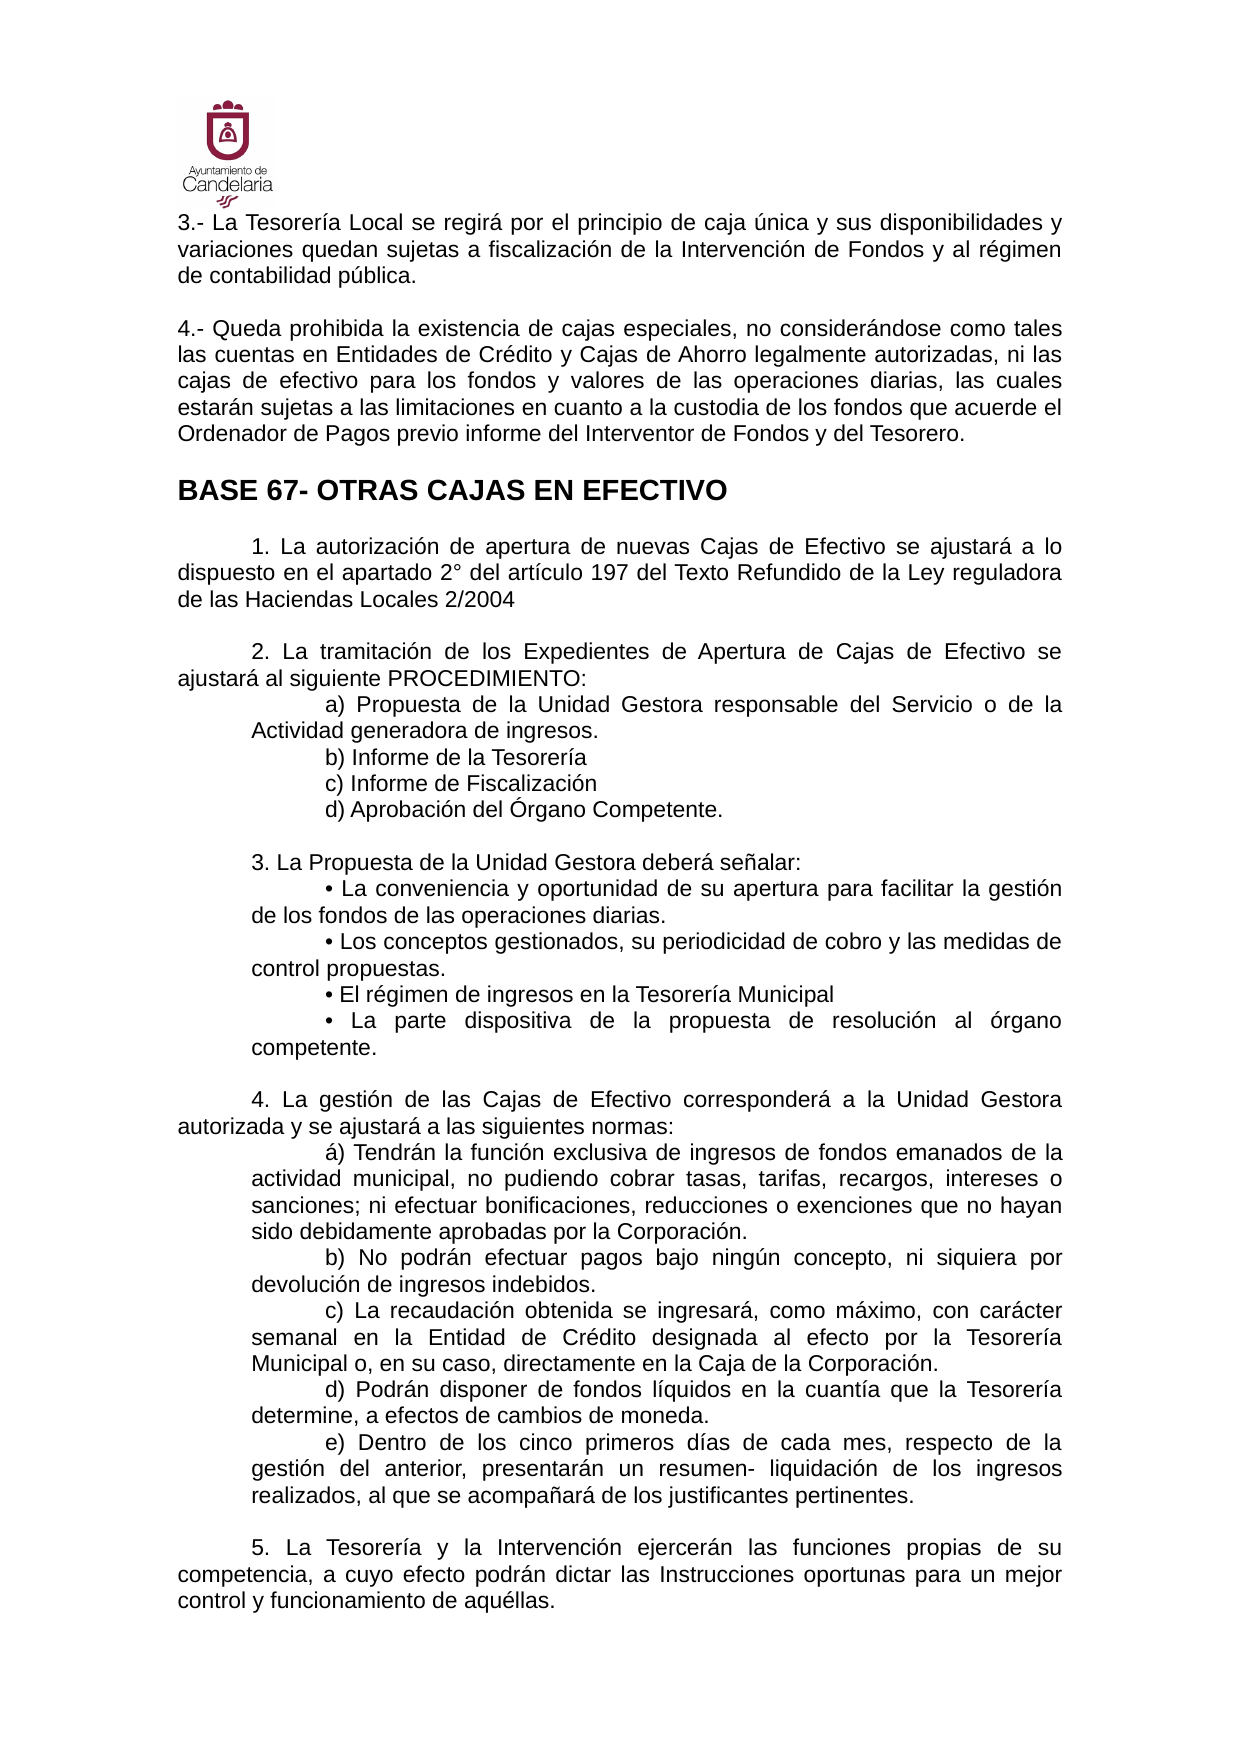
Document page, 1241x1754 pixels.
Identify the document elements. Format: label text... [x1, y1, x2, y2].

text c) Informe de Fiscalización [251, 770, 1063, 796]
text a) Propuesta de la Unidad Gestora responsable del Servicio o de la Actividad generadora de ingresos. [251, 691, 1063, 744]
text e) Dentro de los cinco primeros días de cada mes, respecto de la gestión del anterior, presentarán un resumen- liquidación de los ingresos realizados, al que se acompañará de los justificantes pertinentes. [251, 1429, 1063, 1508]
text • La parte dispositiva de la propuesta de resolución al órgano competente. [251, 1007, 1063, 1060]
text á) Tendrán la función exclusiva de ingresos de fondos emanados de la actividad municipal, no pudiendo cobrar tasas, tarifas, recargos, intereses o sanciones; ni efectuar bonificaciones, reducciones o exenciones que no hayan sido debidamente aprobadas por la Corporación. [251, 1139, 1063, 1244]
text b) Informe de la Tesorería [251, 744, 1063, 770]
text 2. La tramitación de los Expedientes de Apertura de Cajas de Efectivo se ajustará al siguiente PROCEDIMIENTO: [177, 638, 1063, 691]
text • La conveniencia y oportunidad de su apertura para facilitar la gestión de los fondos de las operaciones diarias. [251, 875, 1063, 928]
text d) Podrán disponer de fondos líquidos en la cuantía que la Tesorería determine, a efectos de cambios de moneda. [251, 1376, 1063, 1429]
text 3. La Propuesta de la Unidad Gestora deberá señalar: [177, 849, 1063, 875]
text 4. La gestión de las Cajas de Efectivo corresponderá a la Unidad Gestora autorizada y se ajustará a las siguientes normas: [177, 1086, 1063, 1139]
text 5. La Tesorería y la Intervención ejercerán las funciones propias de su competencia, a cuyo efecto podrán dictar las Instrucciones oportunas para un mejor control y funcionamiento de aquéllas. [177, 1534, 1063, 1613]
text c) La recaudación obtenida se ingresará, como máximo, con carácter semanal en la Entidad de Crédito designada al efecto por la Tesorería Municipal o, en su caso, directamente en la Caja de la Corporación. [251, 1297, 1063, 1376]
text 1. La autorización de apertura de nuevas Cajas de Efectivo se ajustará a lo dispuesto en el apartado 2° del artículo 197 del Texto Refundido de la Ley reguladora de las Haciendas Locales 2/2004 [177, 533, 1063, 612]
text d) Aprobación del Órgano Competente. [251, 796, 1063, 823]
text • El régimen de ingresos en la Tesorería Municipal [251, 981, 1063, 1007]
text • Los conceptos gestionados, su periodicidad de cobro y las medidas de control propuestas. [251, 928, 1063, 981]
text 3.- La Tesorería Local se regirá por el principio de caja única y sus disponibilidades y variaciones quedan sujetas a fiscalización de la Intervención de Fondos y al régimen de contabilidad pública. [177, 209, 1063, 288]
text b) No podrán efectuar pagos bajo ningún concepto, ni siquiera por devolución de ingresos indebidos. [251, 1244, 1063, 1297]
subtitle BASE 67- OTRAS CAJAS EN EFECTIVO [177, 473, 1063, 506]
text 4.- Queda prohibida la existencia de cajas especiales, no considerándose como tales las cuentas en Entidades de Crédito y Cajas de Ahorro legalmente autorizadas, ni las cajas de efectivo para los fondos y valores de las operaciones diarias, las cuales estarán sujetas a las limitaciones en cuanto a la custodia de los fondos que acuerde el Ordenador de Pagos previo informe del Interventor de Fondos y del Tesorero. [177, 315, 1063, 447]
